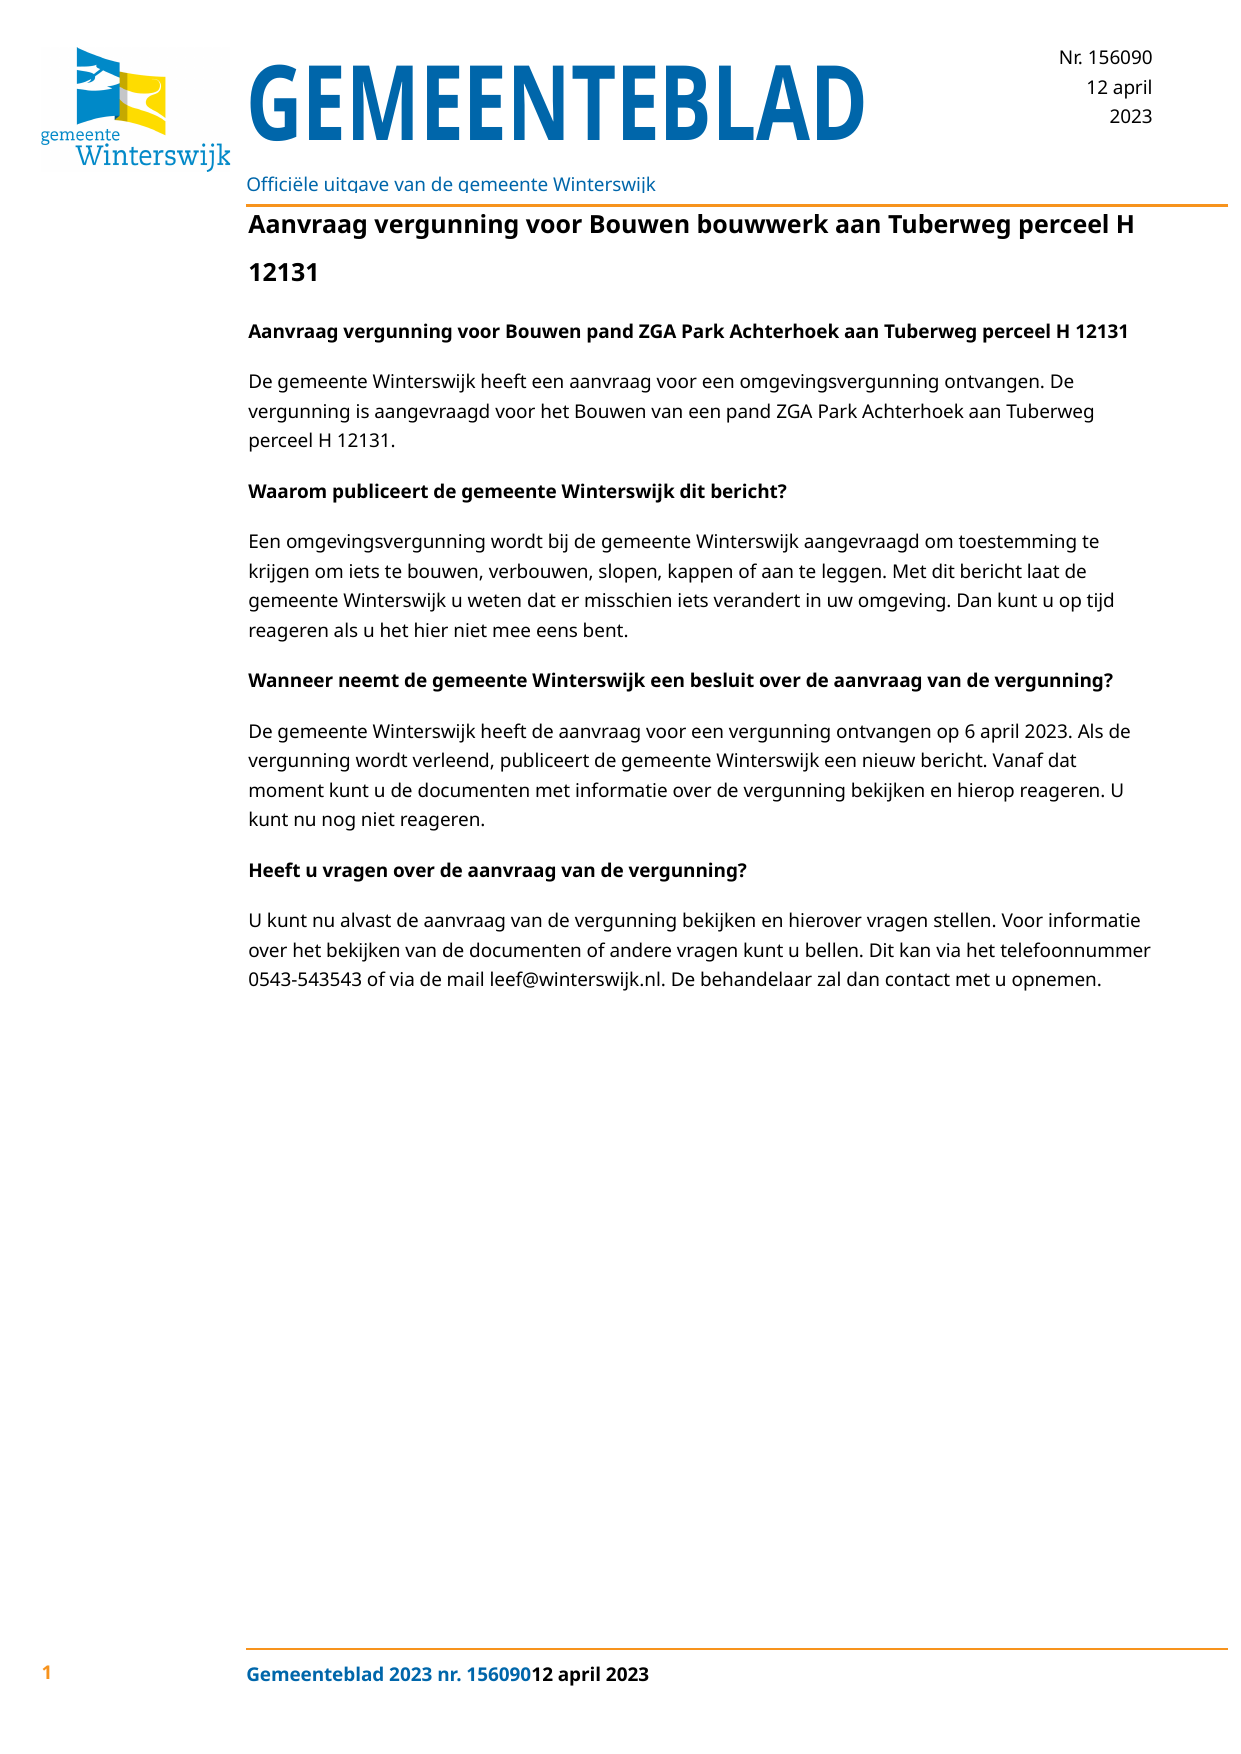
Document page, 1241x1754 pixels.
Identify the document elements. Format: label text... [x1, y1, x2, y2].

text De gemeente Winterswijk heeft de aanvraag voor een vergunning ontvangen op 6 april 2023. Als de vergunning wordt verleend, publiceert de gemeente Winterswijk een nieuw bericht. Vanaf dat moment kunt u de documenten met informatie over de vergunning bekijken en hierop reageren. U kunt nu nog niet reageren. [248, 718, 1152, 832]
picture [225, 153, 231, 162]
picture [41, 47, 231, 172]
text U kunt nu alvast de aanvraag van de vergunning bekijken en hierover vragen stellen. Voor informatie over het bekijken van de documenten of andere vragen kunt u bellen. Dit kan via het telefoonnummer 0543-543543 of via de mail leef@winterswijk.nl. De behandelaar zal dan contact met u opnemen. [248, 907, 1152, 992]
text Waarom publiceert de gemeente Winterswijk dit bericht? [248, 478, 1152, 504]
text Heeft u vragen over de aanvraag van de vergunning? [248, 857, 1152, 883]
text Aanvraag vergunning voor Bouwen pand ZGA Park Achterhoek aan Tuberweg perceel H 12131 [248, 318, 1152, 344]
text Wanneer neemt de gemeente Winterswijk een besluit over de aanvraag van de vergunning? [248, 667, 1152, 693]
text Een omgevingsvergunning wordt bij de gemeente Winterswijk aangevraagd om toestemming te krijgen om iets te bouwen, verbouwen, slopen, kappen of aan te leggen. Met dit bericht laat de gemeente Winterswijk u weten dat er misschien iets verandert in uw omgeving. Dan kunt u op tijd reageren als u het hier niet mee eens bent. [248, 528, 1152, 643]
text Aanvraag vergunning voor Bouwen bouwwerk aan Tuberweg perceel H 12131 [248, 207, 1152, 288]
text De gemeente Winterswijk heeft een aanvraag voor een omgevingsvergunning ontvangen. De vergunning is aangevraagd voor het Bouwen van een pand ZGA Park Achterhoek aan Tuberweg perceel H 12131. [248, 368, 1152, 453]
